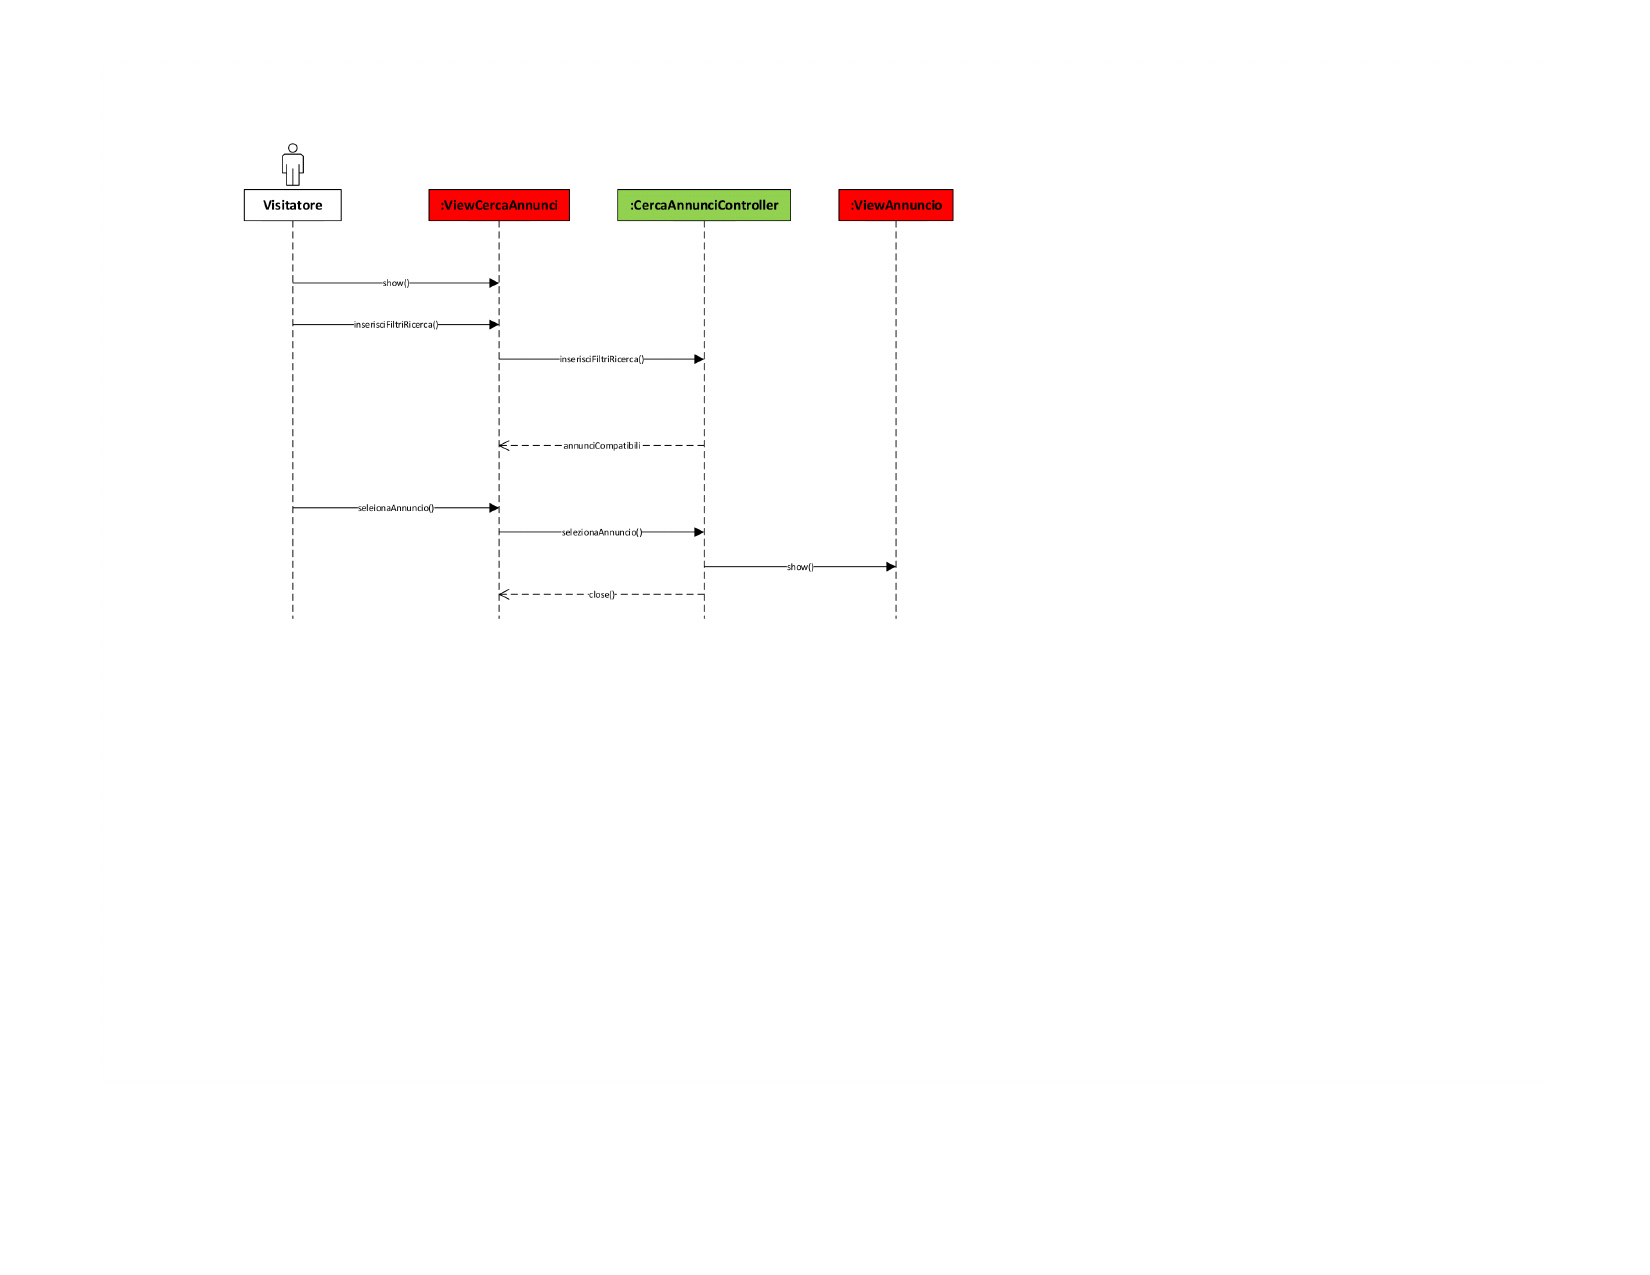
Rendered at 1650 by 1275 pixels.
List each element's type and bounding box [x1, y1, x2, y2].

picture [99, 58, 1551, 1085]
